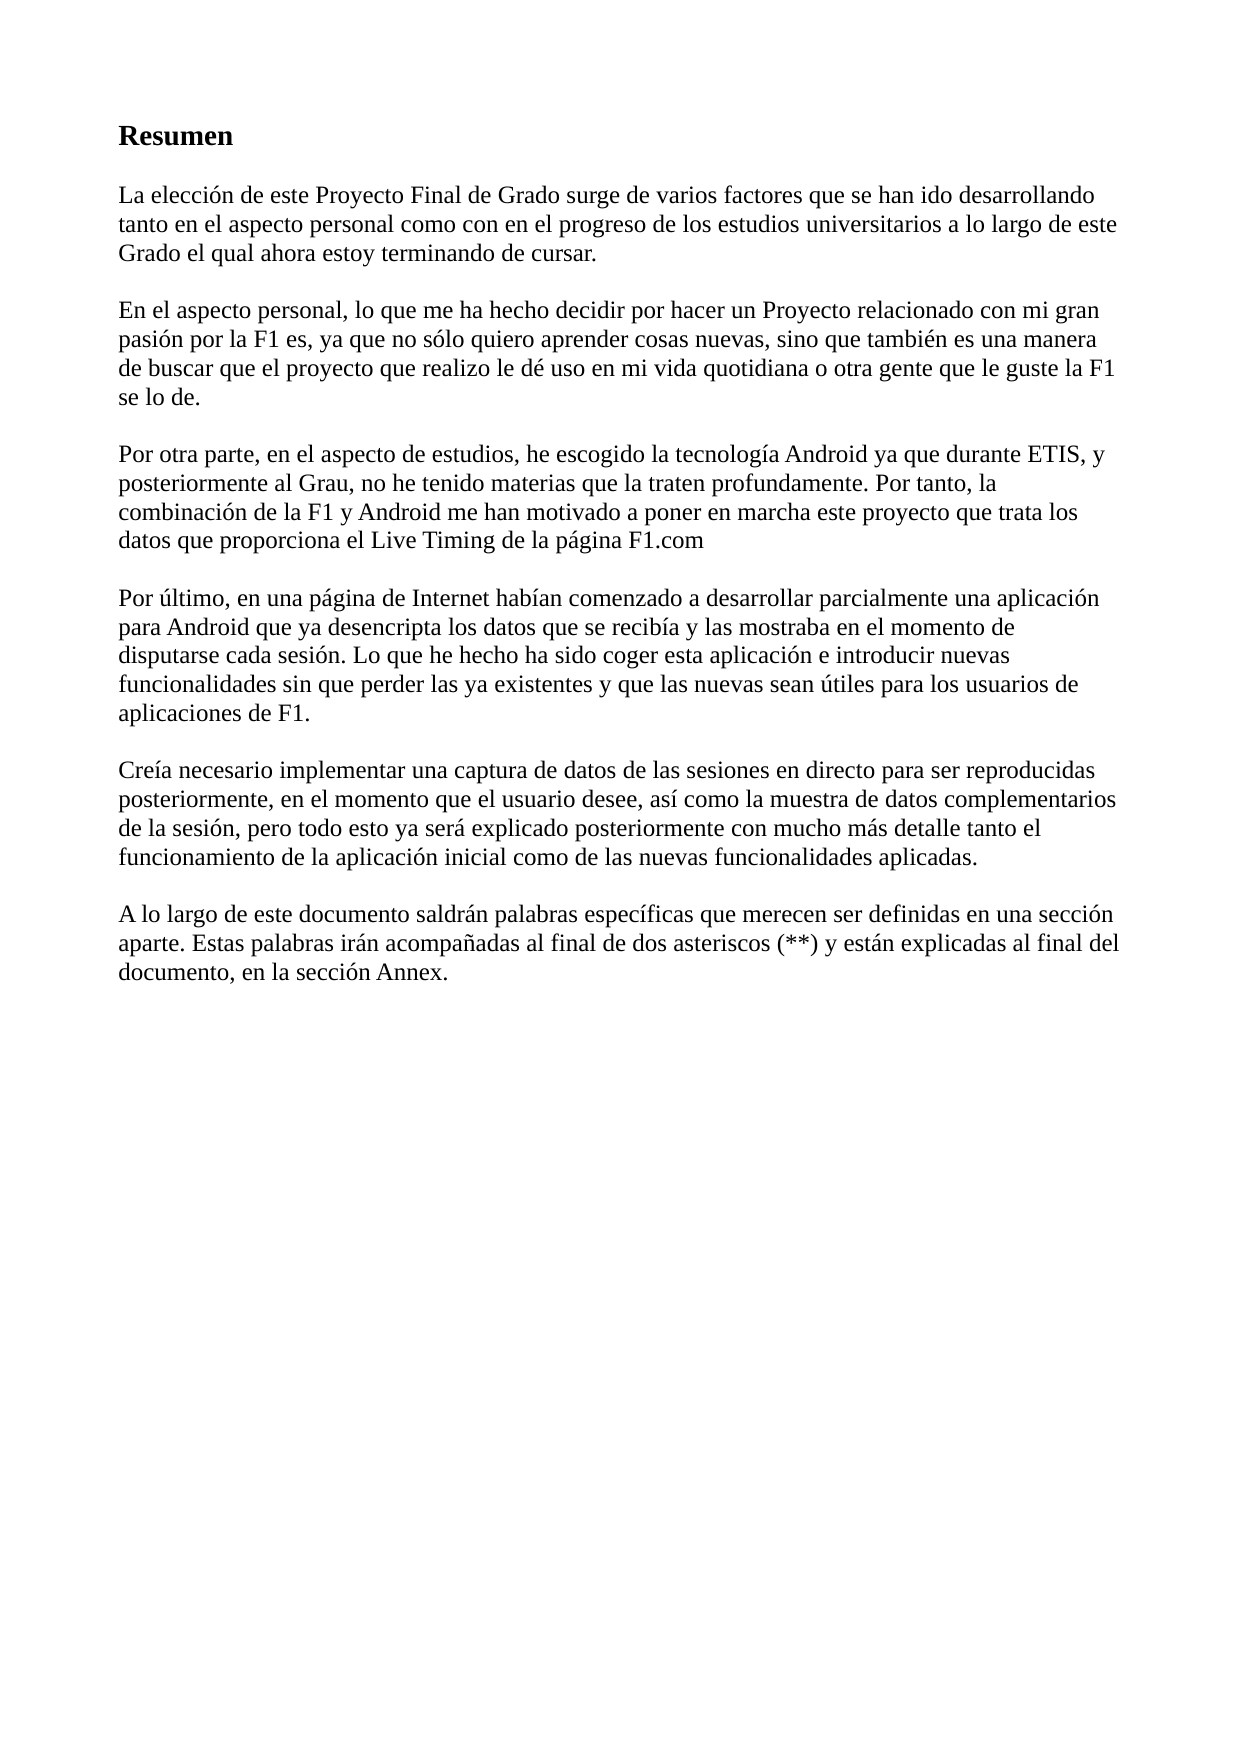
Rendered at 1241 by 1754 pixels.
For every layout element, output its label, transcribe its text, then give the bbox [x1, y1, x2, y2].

text Resumen [118, 118, 1122, 152]
text A lo largo de este documento saldrán palabras específicas que merecen ser definidas en una sección aparte. Estas palabras irán acompañadas al final de dos asteriscos (**) y están explicadas al final del documento, en la sección Annex. [118, 899, 1122, 985]
text La elección de este Proyecto Final de Grado surge de varios factores que se han ido desarrollando tanto en el aspecto personal como con en el progreso de los estudios universitarios a lo largo de este Grado el qual ahora estoy terminando de cursar. En el aspecto personal, lo que me ha hecho decidir por hacer un Proyecto relacionado con mi gran pasión por la F1 es, ya que no sólo quiero aprender cosas nuevas, sino que también es una manera de buscar que el proyecto que realizo le dé uso en mi vida quotidiana o otra gente que le guste la F1 se lo de. Por otra parte, en el aspecto de estudios, he escogido la tecnología Android ya que durante ETIS, y posteriormente al Grau, no he tenido materias que la traten profundamente. Por tanto, la combinación de la F1 y Android me han motivado a poner en marcha este proyecto que trata los datos que proporciona el Live Timing de la página F1.com Por último, en una página de Internet habían comenzado a desarrollar parcialmente una aplicación para Android que ya desencripta los datos que se recibía y las mostraba en el momento de disputarse cada sesión. Lo que he hecho ha sido coger esta aplicación e introducir nuevas funcionalidades sin que perder las ya existentes y que las nuevas sean útiles para los usuarios de aplicaciones de F1. Creía necesario implementar una captura de datos de las sesiones en directo para ser reproducidas posteriormente, en el momento que el usuario desee, así como la muestra de datos complementarios de la sesión, pero todo esto ya será explicado posteriormente con mucho más detalle tanto el funcionamiento de la aplicación inicial como de las nuevas funcionalidades aplicadas. [118, 180, 1122, 870]
